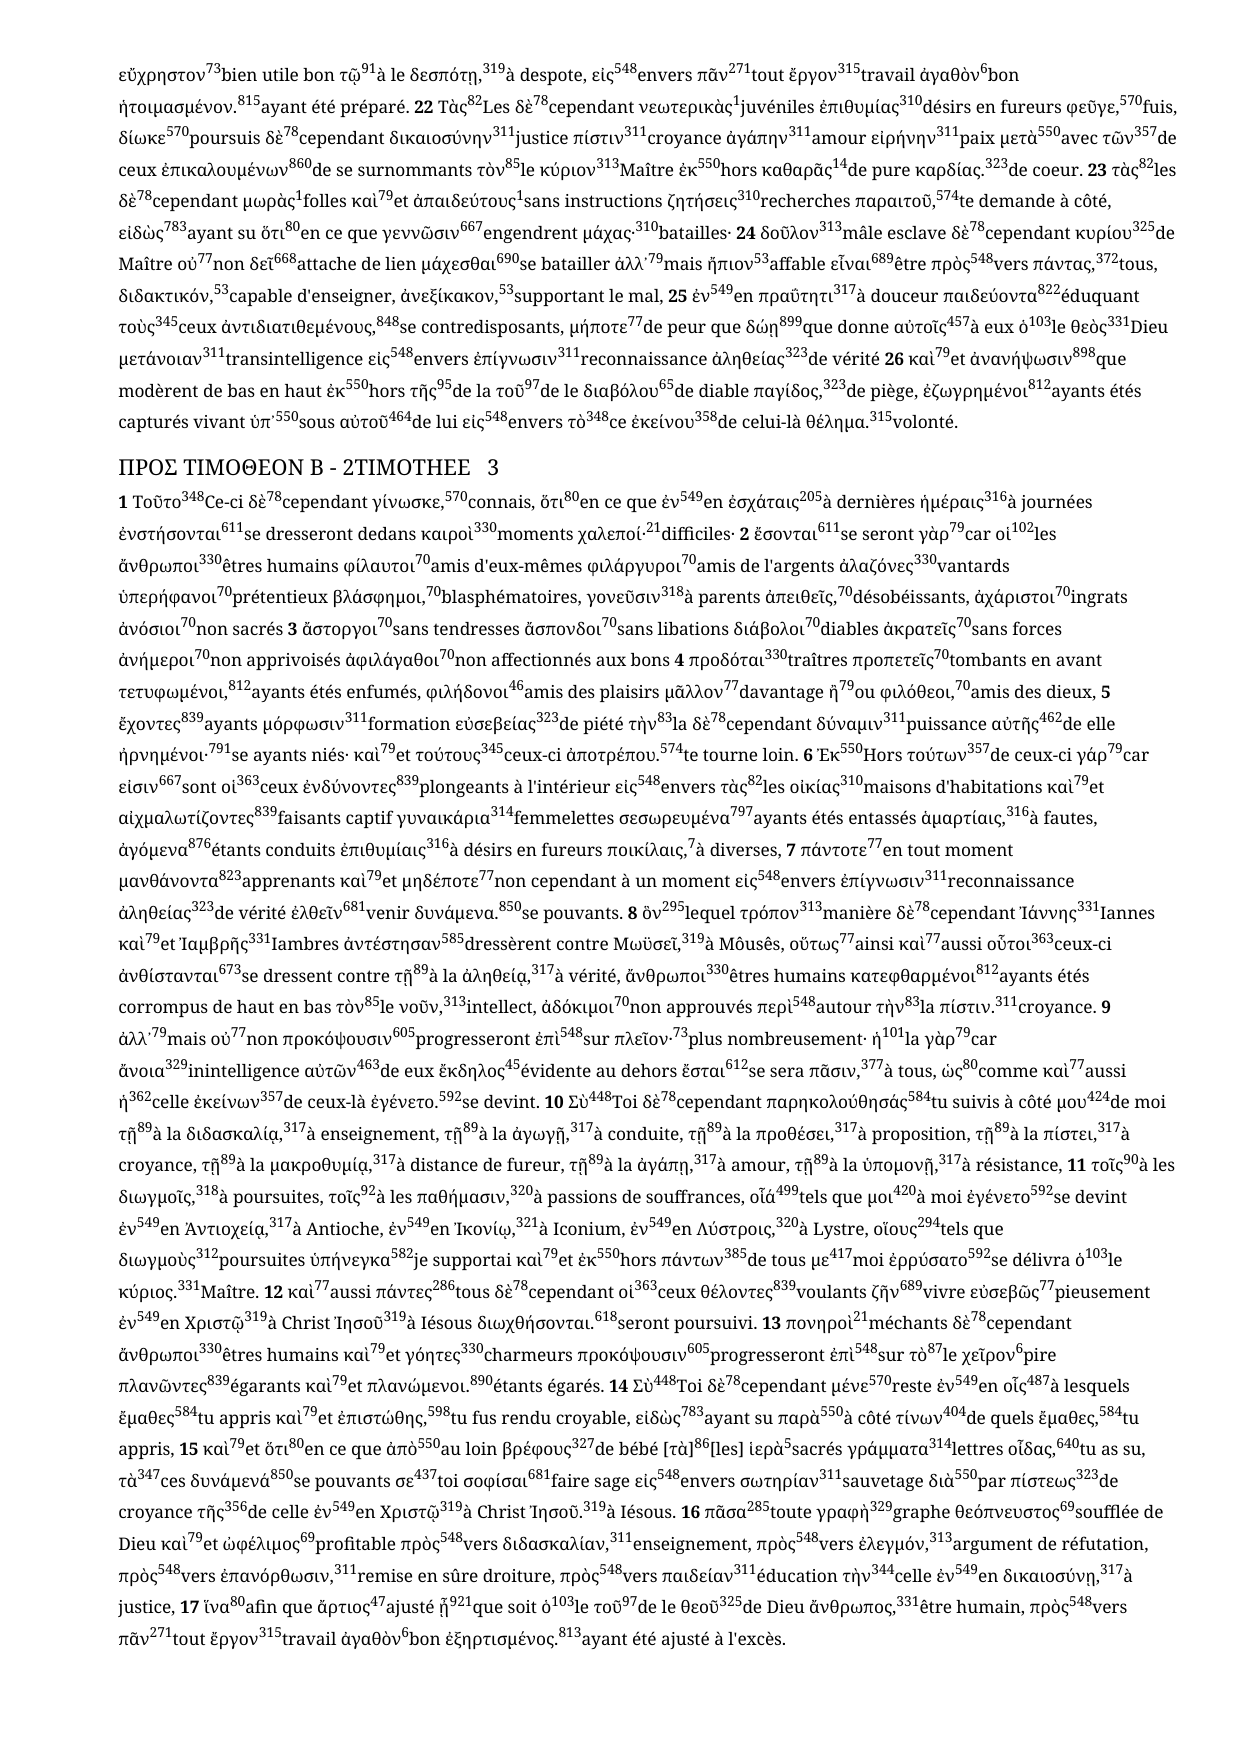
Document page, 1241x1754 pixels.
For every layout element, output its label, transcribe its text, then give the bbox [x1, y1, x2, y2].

text 1 Τοῦτο348Ce-ci δὲ78cependant γίνωσκε,570connais, ὅτι80en ce que ἐν549en ἐσχάταις205à dernières ἡμέραις316à journées ἐνστήσονται611se dresseront dedans καιροὶ330moments χαλεποί·21difficiles· 2 ἔσονται611se seront γὰρ79car οἱ102les ἄνθρωποι330êtres humains φίλαυτοι70amis d'eux-mêmes φιλάργυροι70amis de l'argents ἀλαζόνες330vantards ὑπερήφανοι70prétentieux βλάσφημοι,70blasphématoires, γονεῦσιν318à parents ἀπειθεῖς,70désobéissants, ἀχάριστοι70ingrats ἀνόσιοι70non sacrés 3 ἄστοργοι70sans tendresses ἄσπονδοι70sans libations διάβολοι70diables ἀκρατεῖς70sans forces ἀνήμεροι70non apprivoisés ἀφιλάγαθοι70non affectionnés aux bons 4 προδόται330traîtres προπετεῖς70tombants en avant τετυφωμένοι,812ayants étés enfumés, φιλήδονοι46amis des plaisirs μᾶλλον77davantage ἢ79ou φιλόθεοι,70amis des dieux, 5 ἔχοντες839ayants μόρφωσιν311formation εὐσεβείας323de piété τὴν83la δὲ78cependant δύναμιν311puissance αὐτῆς462de elle ἠρνημένοι·791se ayants niés· καὶ79et τούτους345ceux-ci ἀποτρέπου.574te tourne loin. 6 Ἐκ550Hors τούτων357de ceux-ci γάρ79car εἰσιν667sont οἱ363ceux ἐνδύνοντες839plongeants à l'intérieur εἰς548envers τὰς82les οἰκίας310maisons d'habitations καὶ79et αἰχμαλωτίζοντες839faisants captif γυναικάρια314femmelettes σεσωρευμένα797ayants étés entassés ἁμαρτίαις,316à fautes, ἀγόμενα876étants conduits ἐπιθυμίαις316à désirs en fureurs ποικίλαις,7à diverses, 7 πάντοτε77en tout moment μανθάνοντα823apprenants καὶ79et μηδέποτε77non cependant à un moment εἰς548envers ἐπίγνωσιν311reconnaissance ἀληθείας323de vérité ἐλθεῖν681venir δυνάμενα.850se pouvants. 8 ὃν295lequel τρόπον313manière δὲ78cependant Ἰάννης331Iannes καὶ79et Ἰαμβρῆς331Iambres ἀντέστησαν585dressèrent contre Μωϋσεῖ,319à Môusês, οὕτως77ainsi καὶ77aussi οὗτοι363ceux-ci ἀνθίστανται673se dressent contre τῇ89à la ἀληθείᾳ,317à vérité, ἄνθρωποι330êtres humains κατεφθαρμένοι812ayants étés corrompus de haut en bas τὸν85le νοῦν,313intellect, ἀδόκιμοι70non approuvés περὶ548autour τὴν83la πίστιν.311croyance. 9 ἀλλ᾽79mais οὐ77non προκόψουσιν605progresseront ἐπὶ548sur πλεῖον·73plus nombreusement· ἡ101la γὰρ79car ἄνοια329inintelligence αὐτῶν463de eux ἔκδηλος45évidente au dehors ἔσται612se sera πᾶσιν,377à tous, ὡς80comme καὶ77aussi ἡ362celle ἐκείνων357de ceux-là ἐγένετο.592se devint. 10 Σὺ448Toi δὲ78cependant παρηκολούθησάς584tu suivis à côté μου424de moi τῇ89à la διδασκαλίᾳ,317à enseignement, τῇ89à la ἀγωγῇ,317à conduite, τῇ89à la προθέσει,317à proposition, τῇ89à la πίστει,317à croyance, τῇ89à la μακροθυμίᾳ,317à distance de fureur, τῇ89à la ἀγάπῃ,317à amour, τῇ89à la ὑπομονῇ,317à résistance, 11 τοῖς90à les διωγμοῖς,318à poursuites, τοῖς92à les παθήμασιν,320à passions de souffrances, οἷά499tels que μοι420à moi ἐγένετο592se devint ἐν549en Ἀντιοχείᾳ,317à Antioche, ἐν549en Ἰκονίῳ,321à Iconium, ἐν549en Λύστροις,320à Lystre, οἵους294tels que διωγμοὺς312poursuites ὑπήνεγκα582je supportai καὶ79et ἐκ550hors πάντων385de tous με417moi ἐρρύσατο592se délivra ὁ103le κύριος.331Maître. 12 καὶ77aussi πάντες286tous δὲ78cependant οἱ363ceux θέλοντες839voulants ζῆν689vivre εὐσεβῶς77pieusement ἐν549en Χριστῷ319à Christ Ἰησοῦ319à Iésous διωχθήσονται.618seront poursuivi. 13 πονηροὶ21méchants δὲ78cependant ἄνθρωποι330êtres humains καὶ79et γόητες330charmeurs προκόψουσιν605progresseront ἐπὶ548sur τὸ87le χεῖρον6pire πλανῶντες839égarants καὶ79et πλανώμενοι.890étants égarés. 14 Σὺ448Toi δὲ78cependant μένε570reste ἐν549en οἷς487à lesquels ἔμαθες584tu appris καὶ79et ἐπιστώθης,598tu fus rendu croyable, εἰδὼς783ayant su παρὰ550à côté τίνων404de quels ἔμαθες,584tu appris, 15 καὶ79et ὅτι80en ce que ἀπὸ550au loin βρέφους327de bébé [τὰ]86[les] ἱερὰ5sacrés γράμματα314lettres οἶδας,640tu as su, τὰ347ces δυνάμενά850se pouvants σε437toi σοφίσαι681faire sage εἰς548envers σωτηρίαν311sauvetage διὰ550par πίστεως323de croyance τῆς356de celle ἐν549en Χριστῷ319à Christ Ἰησοῦ.319à Iésous. 16 πᾶσα285toute γραφὴ329graphe θεόπνευστος69soufflée de Dieu καὶ79et ὠφέλιμος69profitable πρὸς548vers διδασκαλίαν,311enseignement, πρὸς548vers ἐλεγμόν,313argument de réfutation, πρὸς548vers ἐπανόρθωσιν,311remise en sûre droiture, πρὸς548vers παιδείαν311éducation τὴν344celle ἐν549en δικαιοσύνῃ,317à justice, 17 ἵνα80afin que ἄρτιος47ajusté ᾖ921que soit ὁ103le τοῦ97de le θεοῦ325de Dieu ἄνθρωπος,331être humain, πρὸς548vers πᾶν271tout ἔργον315travail ἀγαθὸν6bon ἐξηρτισμένος.813ayant été ajusté à l'excès. [118, 487, 1181, 1650]
text 1 Σὺ448Toi οὖν,79donc, τέκνον339enfant μου,424de moi, ἐνδυναμοῦ578sois fortifié dans ἐν549en τῇ89à la χάριτι317à grâce τῇ350à celle ἐν549en Χριστῷ319à Christ Ἰησοῦ,319à Iésous, 2 καὶ79et ἃ481lesquels ἤκουσας584tu écoutas παρ᾽550à côté ἐμοῦ424de moi διὰ550par πολλῶν280de nombreux μαρτύρων,324de témoins, ταῦτα347ces-ci παράθου558te pose à côté πιστοῖς9à croyables ἀνθρώποις,318à êtres humains, οἵτινες497lesquels des quelconques ἱκανοὶ46assez-importants ἔσονται611se seront καὶ77aussi ἑτέρους372autres-différents διδάξαι.681enseigner. 3 Συγκακοπάθησον554Souffre mal avec ὡς80comme καλὸς22beau στρατιώτης331soldat Χριστοῦ325de Christ Ἰησοῦ.325de Iésous. 4 οὐδεὶς390aucun στρατευόμενος867se guerroyant en soldat ἐμπλέκεται680est tressé dans ταῖς88à les τοῦ97de le βίου325de existence πραγματείαις,316à affaires, ἵνα80afin que τῷ352à celui στρατολογήσαντι713à ayant appelé armée ἀρέσῃ.899que plaise. 5 ἐὰν80si le cas échéant δὲ78cependant καὶ77aussi ἀθλῇ921que lutte en athlète τις,390un quelconque, οὐ77non στεφανοῦται680est couronné ἐὰν80si le cas échéant μὴ77ne pas νομίμως77légalement ἀθλήσῃ.899que lutte en athlète. 6 τὸν85le κοπιῶντα822peinant γεωργὸν313cultivateur δεῖ668attache de lien πρῶτον77premièrement τῶν96de les καρπῶν324de fruits μεταλαμβάνειν.689prendre avec au-delà. 7 νόει570intellige ὃ482lequel λέγω·664je dis· δώσει606donnera γάρ79car σοι439à toi ὁ103le κύριος331Maître σύνεσιν311compréhension ἐν549en πᾶσιν.379à tous. 8 Μνημόνευε570Mémore Ἰησοῦν313Iésous Χριστὸν313Christ ἐγηγερμένον796ayant été éveillé ἐκ550hors νεκρῶν,64de morts, ἐκ550hors σπέρματος327de semence Δαυίδ,325de Dauid, κατὰ548selon τὸ87le εὐαγγέλιόν315évangile μου,424de moi, 9 ἐν549en ᾧ488à lequel κακοπαθῶ664je souffre le mal μέχρι552jusqu'à δεσμῶν324de liens ὡς80comme κακοῦργος,71travailleur du mal, ἀλλ᾽79mais ὁ103le λόγος331discours τοῦ97de le θεοῦ325de Dieu οὐ77non δέδεται·654a été attaché de lien· 10 διὰ548par le fait de τοῦτο348ce-ci πάντα374tous ὑπομένω664je résiste en restant sous διὰ548par le fait de τοὺς84les ἐκλεκτούς,52élus, ἵνα80afin que καὶ77aussi αὐτοὶ468eux σωτηρίας323de sauvetage τύχωσιν898que obtiennent τῆς356de celle ἐν549en Χριστῷ319à Christ Ἰησοῦ319à Iésous μετὰ550avec δόξης323de gloire αἰωνίου.14de éternelle. 11 πιστὸς47croyable ὁ103le λόγος·331discours· εἰ80si γὰρ79car συναπεθάνομεν,581nous mourûmes loin avec, καὶ77aussi συζήσομεν·601nous vivrons avec· 12 εἰ80si ὑπομένομεν,663nous résistons en restant sous, καὶ77aussi συμβασιλεύσομεν·601nous serons rois ensemble· εἰ80si ἀρνησόμεθα,607nous nous nierons, κἀκεῖνος364et celui-là ἀρνήσεται612se niera ἡμᾶς·416nous· 13 εἰ80si ἀπιστοῦμεν,663nous croyons pas, ἐκεῖνος364celui-là πιστὸς47croyable μένει,668reste, ἀρνήσασθαι682se nier γὰρ79car ἑαυτὸν528lui-même οὐ77non δύναται.674se peut. 14 Ταῦτα347Ces-ci ὑπομίμνῃσκε570fais mémoire du dessous διαμαρτυρόμενος867se passant témoignage ἐνώπιον552en devant τοῦ97de le θεοῦ325de Dieu μὴ77ne pas λογομαχεῖν,689discourir combatif, ἐπ᾽548sur οὐδὲν375aucun χρήσιμον,55utile, ἐπὶ549sur καταστροφῇ317à catastrophe τῶν357de ceux ἀκουόντων.833de écoutants. 15 σπούδασον554sois en hâte σεαυτὸν516toi-même δόκιμον53approuvé παραστῆσαι681dresser à côté τῷ91à le θεῷ,319à Dieu, ἐργάτην313travailleur ἀνεπαίσχυντον,4non honteux, ὀρθοτομοῦντα822tranchant droit τὸν85le λόγον313discours τῆς95de la ἀληθείας.323de vérité. 16 τὰς82les δὲ78cependant βεβήλους1profanes κενοφωνίας310vides voix περιΐστασο·574te dresse autour· ἐπὶ548sur πλεῖον55plus nombreusement γὰρ79car προκόψουσιν605progresseront ἀσεβείας323de impiété 17 καὶ79et ὁ103le λόγος331discours αὐτῶν463de eux ὡς80comme γάγγραινα329gangrène νομὴν311pâturage ἕξει.606aura. ὧν491de lesquels ἐστιν668est Ὑμέναιος331Uménaios καὶ79et Φίλητος,331Philète, 18 οἵτινες497lesquels des quelconques περὶ548autour τὴν83la ἀλήθειαν311vérité ἠστόχησαν,585dévièrent, λέγοντες839disants [τὴν]83[la] ἀνάστασιν311redressement ἤδη77déjà γεγονέναι,686avoir devenu, καὶ79et ἀνατρέπουσιν667renversent de bas en haut τήν83la τινων383de des quelconques πίστιν.311croyance. 19 ὁ103le μέντοι79néanmoins στερεὸς22solide θεμέλιος331fondement τοῦ97de le θεοῦ325de Dieu ἕστηκεν,642a dressé, ἔχων840ayant τὴν83la σφραγῖδα311sceau ταύτην·136celle-ci· ἔγνω586connut κύριος331Maître τοὺς345ceux ὄντας821étants αὐτοῦ,464de lui, καί·79et· ἀποστήτω556dresse au loin ἀπὸ550au loin ἀδικίας323de injustice πᾶς390tout ὁ364celui ὀνομάζων840nommant τὸ87le ὄνομα315nom κυρίου.325de Maître. 20 Ἐν549En μεγάλῃ8à grande δὲ78cependant οἰκίᾳ317à maison d'habitation οὐκ77non ἔστιν668est μόνον77seulement σκεύη332ustensiles χρυσᾶ23d'ors καὶ79et ἀργυρᾶ23argentés ἀλλὰ79mais καὶ77aussi ξύλινα72boisés καὶ79et ὀστράκινα,72argileux, καὶ79et ἃ391lesquels μὲν79certes εἰς548envers τιμὴν311valeur ἃ391lesquels δὲ78cependant εἰς548envers ἀτιμίαν·311dévalorisation· 21 ἐὰν80si le cas échéant οὖν79donc τις390un quelconque ἐκκαθάρῃ899que nettoie dehors ἑαυτὸν528lui-même ἀπὸ550au loin τούτων,359de ces-ci, ἔσται612se sera σκεῦος333ustensile εἰς548envers τιμήν,311valeur, ἡγιασμένον,815ayant été sanctifié, εὔχρηστον73bien utile bon τῷ91à le δεσπότῃ,319à despote, εἰς548envers πᾶν271tout ἔργον315travail ἀγαθὸν6bon ἡτοιμασμένον.815ayant été préparé. 22 Τὰς82Les δὲ78cependant νεωτερικὰς1juvéniles ἐπιθυμίας310désirs en fureurs φεῦγε,570fuis, δίωκε570poursuis δὲ78cependant δικαιοσύνην311justice πίστιν311croyance ἀγάπην311amour εἰρήνην311paix μετὰ550avec τῶν357de ceux ἐπικαλουμένων860de se surnommants τὸν85le κύριον313Maître ἐκ550hors καθαρᾶς14de pure καρδίας.323de coeur. 23 τὰς82les δὲ78cependant μωρὰς1folles καὶ79et ἀπαιδεύτους1sans instructions ζητήσεις310recherches παραιτοῦ,574te demande à côté, εἰδὼς783ayant su ὅτι80en ce que γεννῶσιν667engendrent μάχας·310batailles· 24 δοῦλον313mâle esclave δὲ78cependant κυρίου325de Maître οὐ77non δεῖ668attache de lien μάχεσθαι690se batailler ἀλλ᾽79mais ἤπιον53affable εἶναι689être πρὸς548vers πάντας,372tous, διδακτικόν,53capable d'enseigner, ἀνεξίκακον,53supportant le mal, 25 ἐν549en πραΰτητι317à douceur παιδεύοντα822éduquant τοὺς345ceux ἀντιδιατιθεμένους,848se contredisposants, μήποτε77de peur que δώῃ899que donne αὐτοῖς457à eux ὁ103le θεὸς331Dieu μετάνοιαν311transintelligence εἰς548envers ἐπίγνωσιν311reconnaissance ἀληθείας323de vérité 26 καὶ79et ἀνανήψωσιν898que modèrent de bas en haut ἐκ550hors τῆς95de la τοῦ97de le διαβόλου65de diable παγίδος,323de piège, ἐζωγρημένοι812ayants étés capturés vivant ὑπ᾽550sous αὐτοῦ464de lui εἰς548envers τὸ348ce ἐκείνου358de celui-là θέλημα.315volonté. [118, 59, 1181, 434]
text ΠΡΟΣ ΤΙΜΟΘΕΟΝ Β - 2TIMOTHEE 3 [118, 452, 1181, 482]
